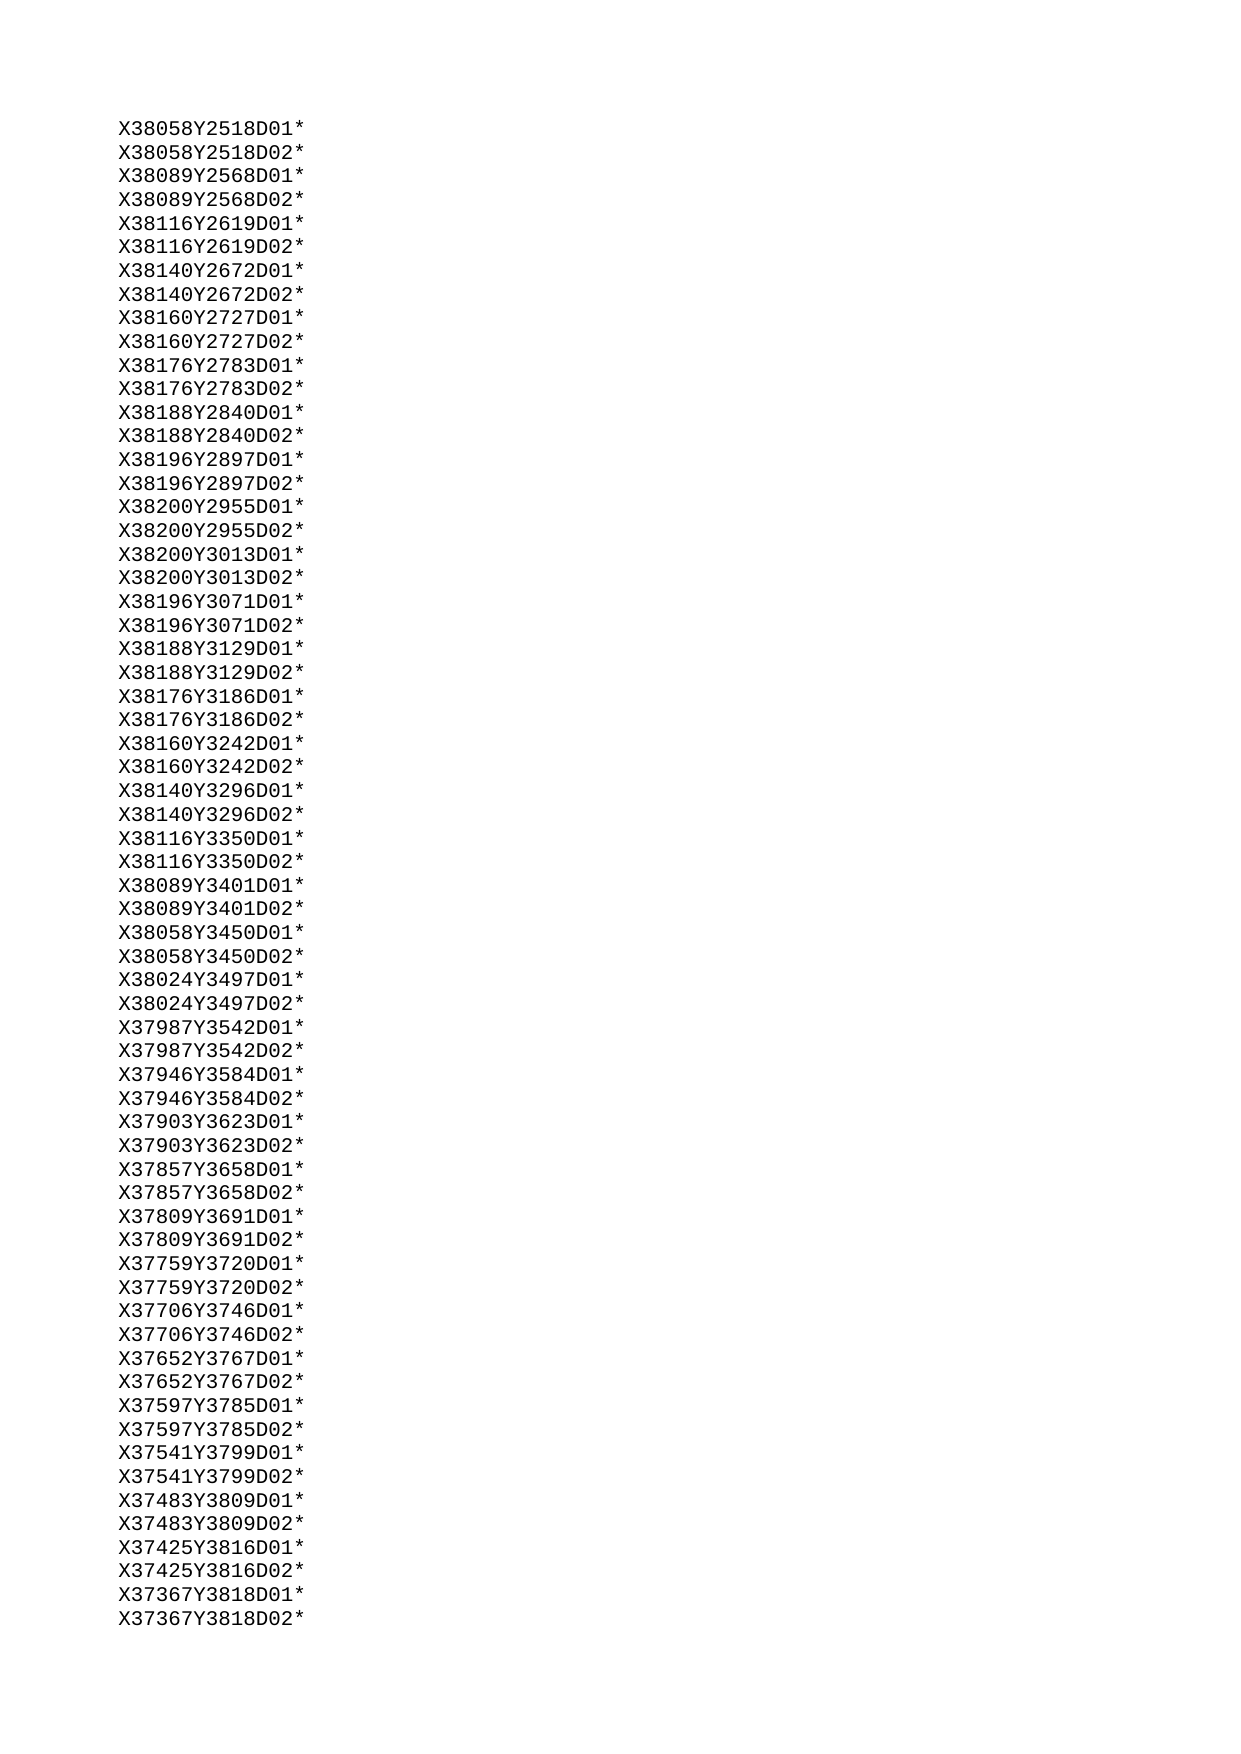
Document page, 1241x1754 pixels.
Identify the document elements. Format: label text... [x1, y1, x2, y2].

text X37903Y3623D02* [118, 1135, 1122, 1158]
text X38116Y2619D02* [118, 236, 1122, 260]
text X38160Y2727D02* [118, 331, 1122, 354]
text X38116Y2619D01* [118, 213, 1122, 236]
text X37857Y3658D02* [118, 1182, 1122, 1206]
text X37652Y3767D02* [118, 1371, 1122, 1395]
text X37652Y3767D01* [118, 1348, 1122, 1371]
text X38196Y2897D01* [118, 449, 1122, 473]
text X38176Y3186D02* [118, 709, 1122, 733]
text X38089Y2568D01* [118, 165, 1122, 189]
text X37367Y3818D02* [118, 1608, 1122, 1631]
text X37541Y3799D02* [118, 1466, 1122, 1489]
text X38200Y3013D02* [118, 567, 1122, 591]
text X38160Y3242D02* [118, 757, 1122, 780]
text X38089Y3401D01* [118, 875, 1122, 898]
text X37597Y3785D02* [118, 1419, 1122, 1442]
text X38196Y3071D01* [118, 591, 1122, 615]
text X38176Y3186D01* [118, 686, 1122, 709]
text X37759Y3720D02* [118, 1277, 1122, 1300]
text X38140Y3296D02* [118, 804, 1122, 827]
text X38140Y2672D02* [118, 284, 1122, 307]
text X38089Y2568D02* [118, 189, 1122, 213]
text X38116Y3350D02* [118, 851, 1122, 875]
text X38200Y2955D01* [118, 496, 1122, 520]
text X37946Y3584D02* [118, 1088, 1122, 1111]
text X37987Y3542D02* [118, 1040, 1122, 1064]
text X38140Y3296D01* [118, 780, 1122, 804]
text X38058Y3450D01* [118, 922, 1122, 946]
text X38058Y2518D02* [118, 142, 1122, 165]
text X37425Y3816D02* [118, 1561, 1122, 1584]
text X38176Y2783D01* [118, 354, 1122, 378]
text X37483Y3809D02* [118, 1513, 1122, 1537]
text X37706Y3746D02* [118, 1324, 1122, 1348]
text X37367Y3818D01* [118, 1584, 1122, 1608]
text X37987Y3542D01* [118, 1017, 1122, 1040]
text X37706Y3746D01* [118, 1300, 1122, 1324]
text X38089Y3401D02* [118, 898, 1122, 922]
text X37483Y3809D01* [118, 1489, 1122, 1513]
text X37597Y3785D01* [118, 1395, 1122, 1419]
text X38024Y3497D02* [118, 993, 1122, 1017]
text X38058Y3450D02* [118, 946, 1122, 969]
text X38160Y2727D01* [118, 307, 1122, 331]
text X37946Y3584D01* [118, 1064, 1122, 1088]
text X37903Y3623D01* [118, 1111, 1122, 1135]
text X37425Y3816D01* [118, 1537, 1122, 1561]
text X38196Y2897D02* [118, 473, 1122, 496]
text X38188Y3129D01* [118, 638, 1122, 662]
text X38196Y3071D02* [118, 615, 1122, 638]
text X38200Y2955D02* [118, 520, 1122, 544]
text X37809Y3691D01* [118, 1206, 1122, 1229]
text X38116Y3350D01* [118, 827, 1122, 851]
text X37809Y3691D02* [118, 1229, 1122, 1253]
text X37759Y3720D01* [118, 1253, 1122, 1277]
text X38176Y2783D02* [118, 378, 1122, 402]
text X38024Y3497D01* [118, 969, 1122, 993]
text X38188Y2840D02* [118, 426, 1122, 449]
text X38188Y2840D01* [118, 402, 1122, 426]
text X38058Y2518D01* [118, 118, 1122, 142]
text X38188Y3129D02* [118, 662, 1122, 686]
text X38140Y2672D01* [118, 260, 1122, 284]
text X37541Y3799D01* [118, 1442, 1122, 1466]
text X38160Y3242D01* [118, 733, 1122, 757]
text X37857Y3658D01* [118, 1158, 1122, 1182]
text X38200Y3013D01* [118, 544, 1122, 567]
